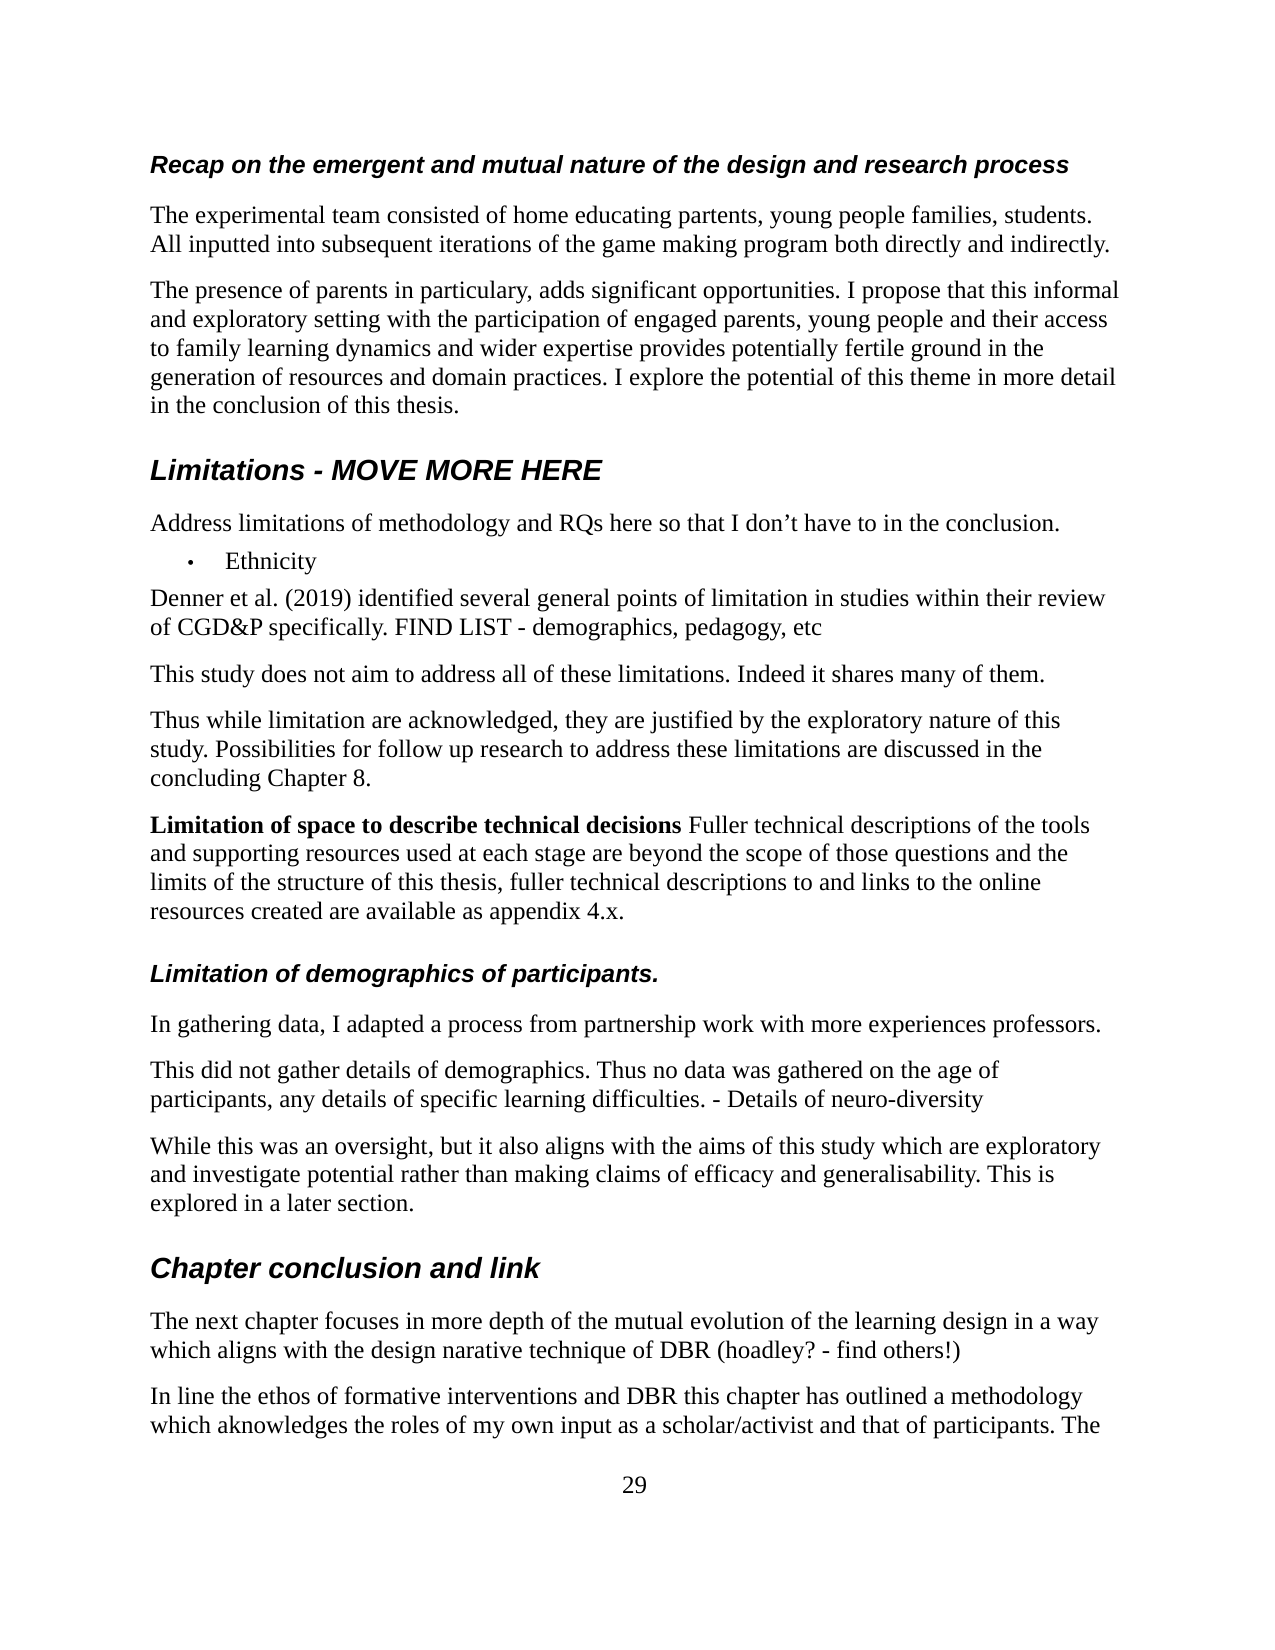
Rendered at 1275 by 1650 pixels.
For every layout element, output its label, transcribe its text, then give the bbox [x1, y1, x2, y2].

text Limitation of space to describe technical decisions Fuller technical descriptions of the tools and supporting resources used at each stage are beyond the scope of those questions and the limits of the structure of this thesis, fuller technical descriptions to and links to the online resources created are available as appendix 4.x. [150, 810, 1125, 925]
subtitle Limitations - MOVE MORE HERE [150, 453, 1125, 487]
text This did not gather details of demographics. Thus no data was gathered on the age of participants, any details of specific learning difficulties. - Details of neuro-diversity [150, 1055, 1125, 1113]
text The experimental team consisted of home educating partents, young people families, students. All inputted into subsequent iterations of the game making program both directly and indirectly. [150, 200, 1125, 257]
list Ethnicity [187, 546, 1125, 574]
text Thus while limitation are acknowledged, they are justified by the exploratory nature of this study. Possibilities for follow up research to address these limitations are discussed in the concluding Chapter 8. [150, 706, 1125, 792]
text In gathering data, I adapted a process from partnership work with more experiences professors. [150, 1009, 1125, 1037]
text Denner et al. (2019) identified several general points of limitation in studies within their review of CGD&P specifically. FIND LIST - demographics, pedagogy, etc [150, 583, 1125, 641]
text While this was an oversight, but it also aligns with the aims of this study which are exploratory and investigate potential rather than making claims of efficacy and generalisability. This is explored in a later section. [150, 1131, 1125, 1217]
text In line the ethos of formative interventions and DBR this chapter has outlined a methodology which aknowledges the roles of my own input as a scholar/activist and that of participants. The [150, 1381, 1125, 1439]
text Address limitations of methodology and RQs here so that I don’t have to in the conclusion. [150, 508, 1125, 537]
subtitle Recap on the emergent and mutual nature of the design and research process [150, 150, 1125, 178]
text The presence of parents in particulary, adds significant opportunities. I propose that this informal and exploratory setting with the participation of engaged parents, young people and their access to family learning dynamics and wider expertise provides potentially fertile ground in the generation of resources and domain practices. I explore the potential of this theme in more detail in the conclusion of this thesis. [150, 275, 1125, 419]
text The next chapter focuses in more depth of the mutual evolution of the learning design in a way which aligns with the design narative technique of DBR (hoadley? - find others!) [150, 1306, 1125, 1363]
subtitle Limitation of demographics of participants. [150, 959, 1125, 987]
subtitle Chapter conclusion and link [150, 1251, 1125, 1284]
text This study does not aim to address all of these limitations. Indeed it shares many of them. [150, 659, 1125, 688]
